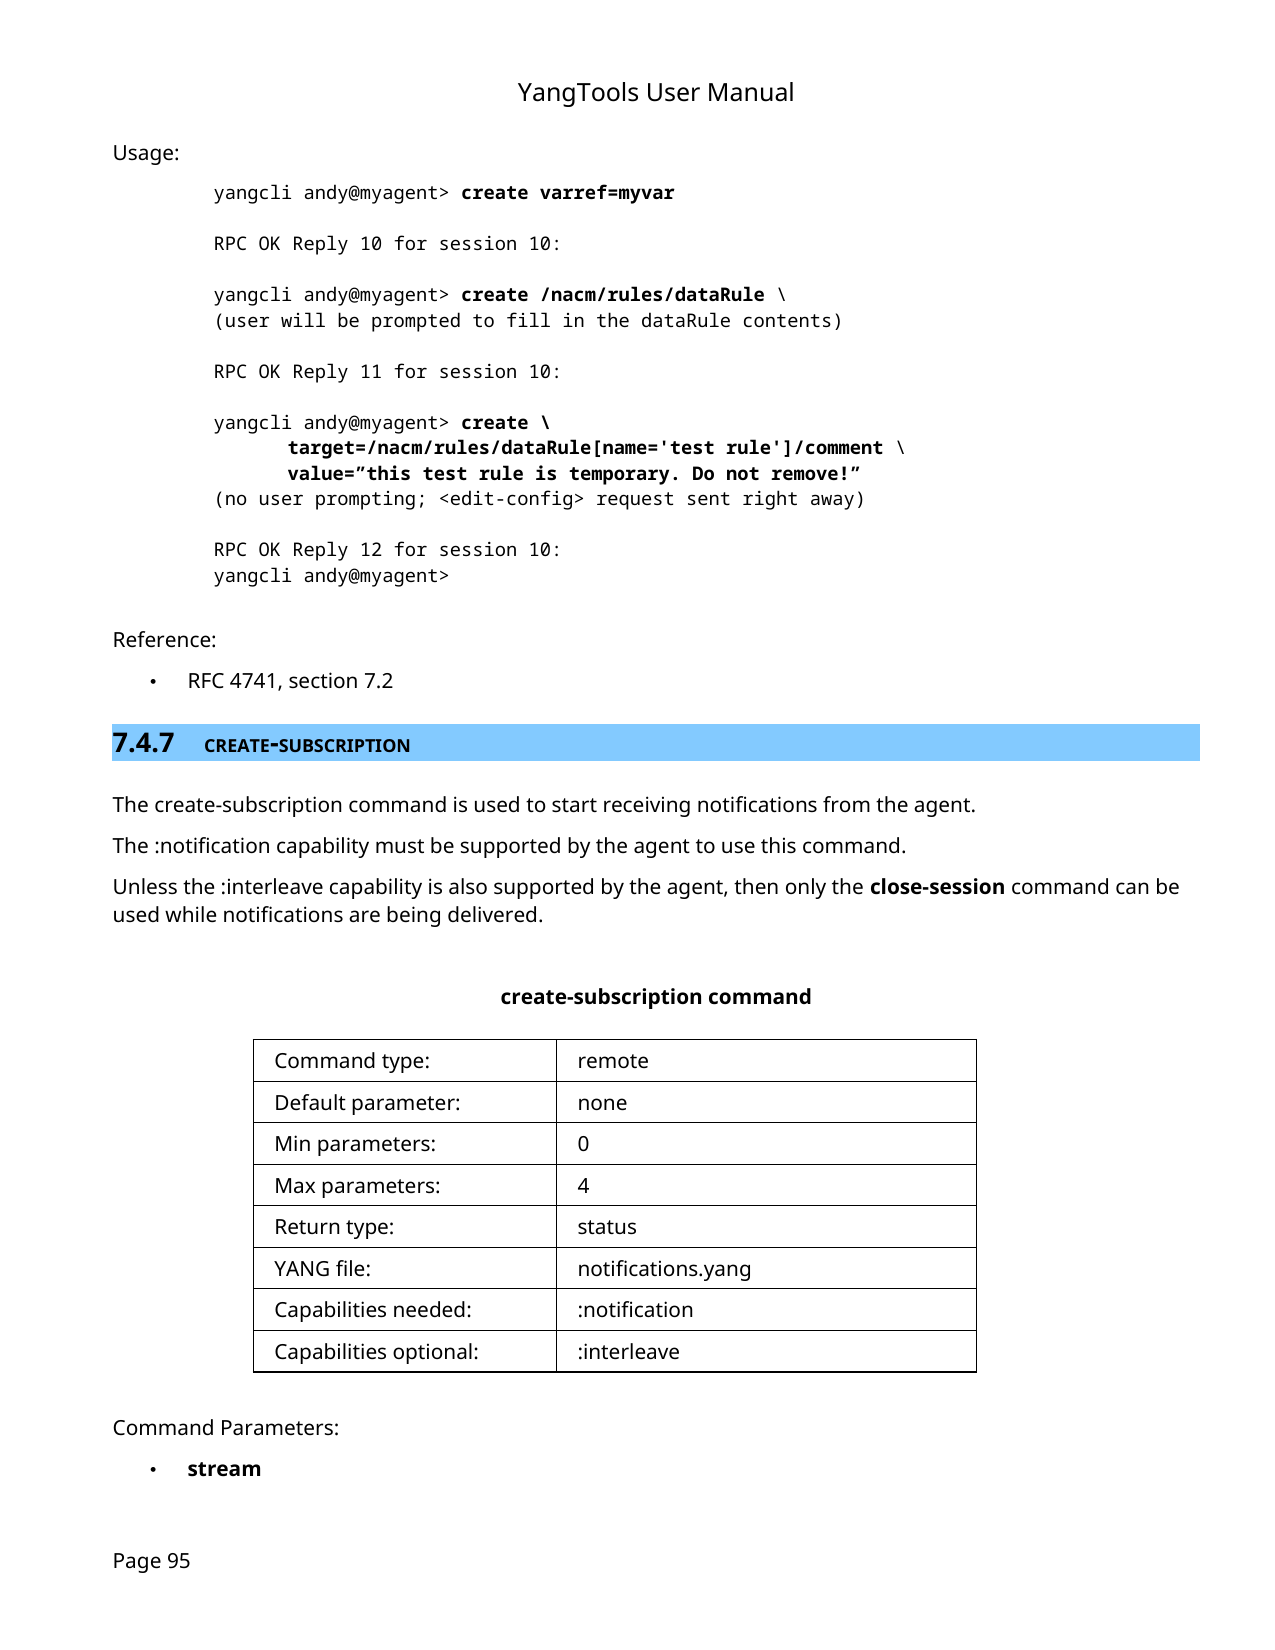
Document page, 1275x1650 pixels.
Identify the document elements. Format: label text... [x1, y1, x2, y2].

table_cell 4 [557, 1165, 976, 1205]
text The :notification capability must be supported by the agent to use this command. [112, 831, 1200, 859]
table_cell notifications.yang [557, 1248, 976, 1288]
table_cell Max parameters: [254, 1165, 556, 1205]
table_cell :notification [557, 1289, 976, 1330]
table_cell Min parameters: [254, 1123, 556, 1164]
list RFC 4741, section 7.2 [150, 666, 1200, 695]
table_cell status [557, 1206, 976, 1247]
table_cell none [557, 1082, 976, 1122]
table_cell YANG file: [254, 1248, 556, 1288]
subtitle create-subscription command [127, 982, 1185, 1011]
text Reference: [112, 625, 1200, 654]
subtitle create-subscription [112, 724, 1200, 761]
table_header remote [557, 1040, 976, 1081]
text yangcli andy@myagent> create varref=myvar RPC OK Reply 10 for session 10: yangcli andy@myagent> create /nacm/rules/dataRule \ (user will be prompted to fill in the dataRule contents) RPC OK Reply 11 for session 10: yangcli andy@myagent> create \ target=/nacm/rules/dataRule[name='test rule']/comment \ value=”this test rule is temporary. Do not remove!” (no user prompting; <edit-config> request sent right away) RPC OK Reply 12 for session 10: yangcli andy@myagent> [139, 179, 1200, 613]
table_cell Capabilities needed: [254, 1289, 556, 1330]
table_cell Default parameter: [254, 1082, 556, 1122]
list stream [150, 1454, 1200, 1483]
table_cell :interleave [557, 1331, 976, 1371]
table_header Command type: [254, 1040, 556, 1081]
table_cell 0 [557, 1123, 976, 1164]
table_cell Return type: [254, 1206, 556, 1247]
text Unless the :interleave capability is also supported by the agent, then only the close-session command can be used while notifications are being delivered. [112, 872, 1200, 929]
text Command Parameters: [112, 1413, 1200, 1442]
table_cell Capabilities optional: [254, 1331, 556, 1371]
text The create-subscription command is used to start receiving notifications from the agent. [112, 790, 1200, 818]
text Usage: [112, 138, 1200, 167]
